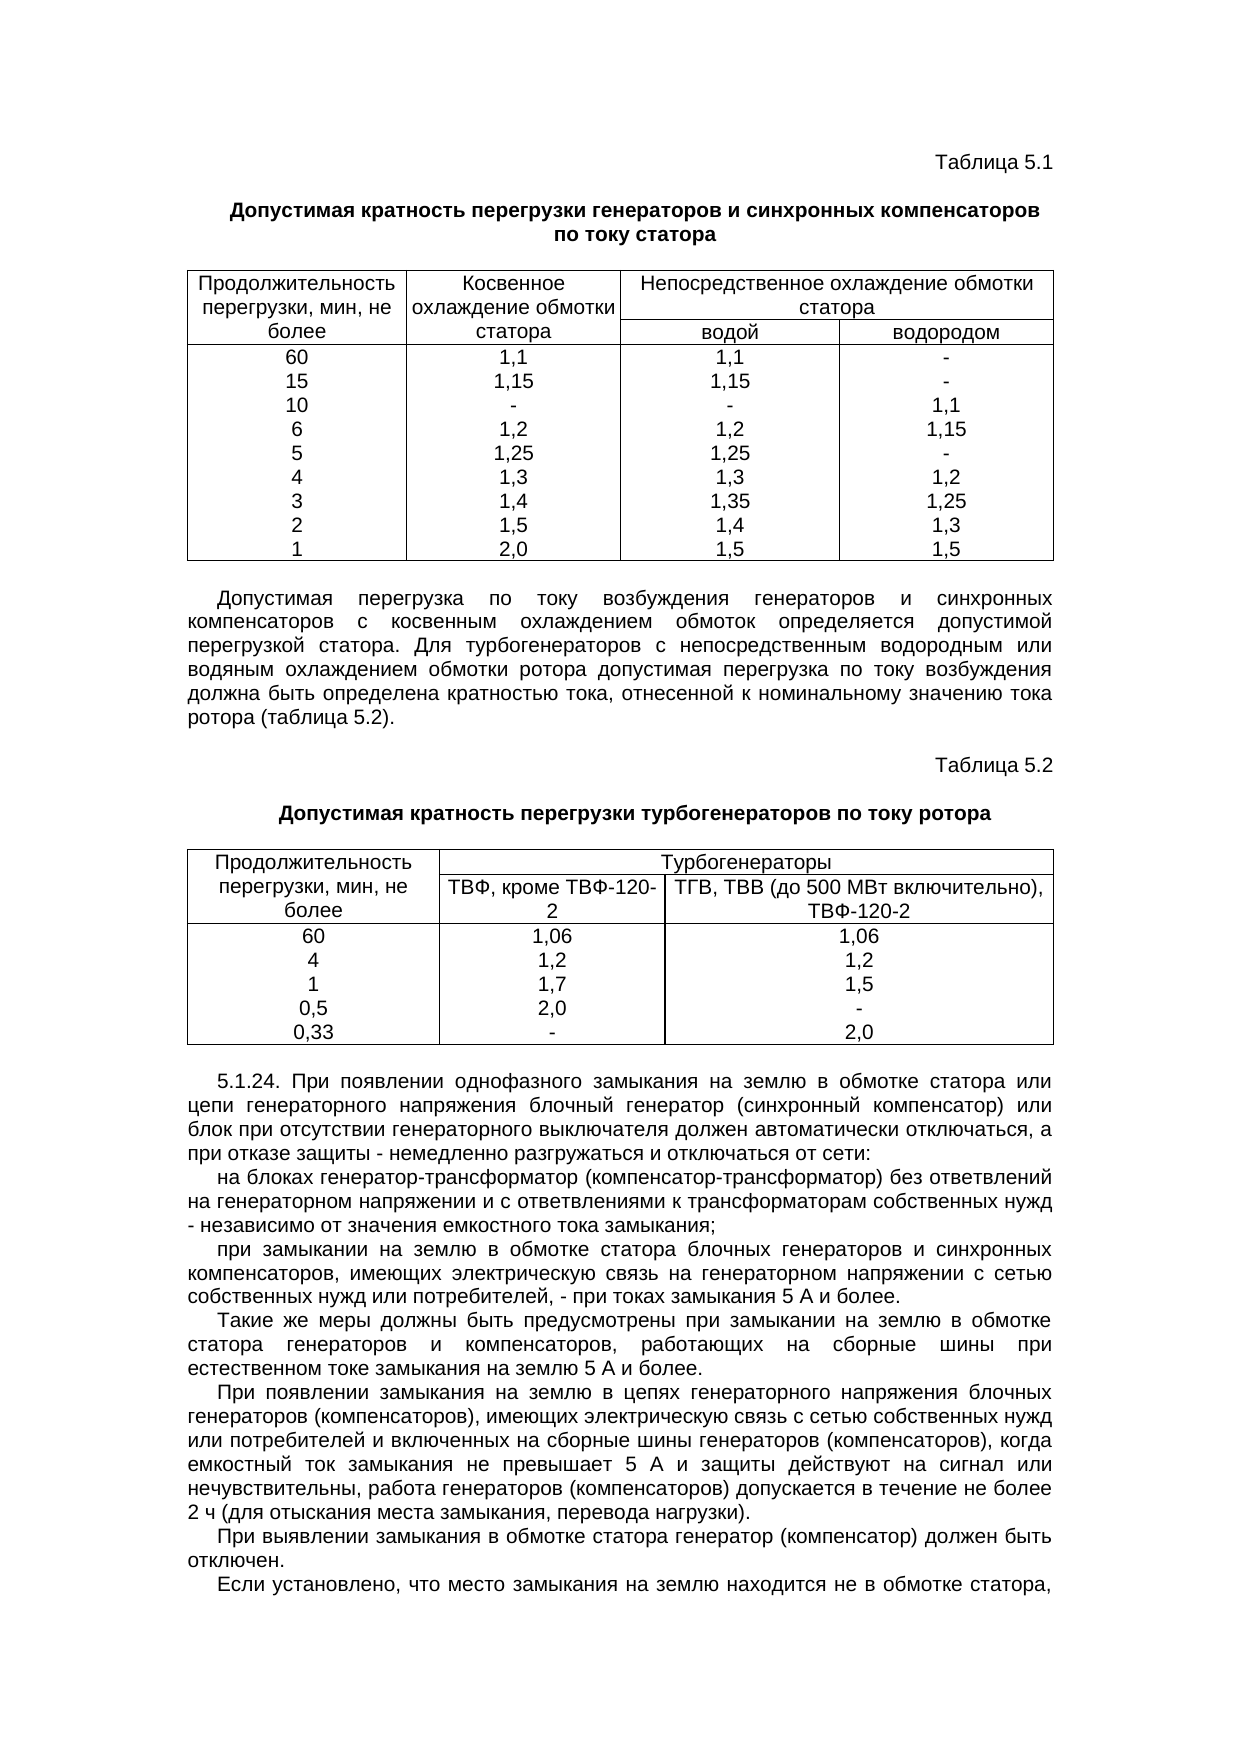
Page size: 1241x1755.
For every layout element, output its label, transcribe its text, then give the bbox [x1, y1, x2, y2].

table_cell 1,5 [621, 536, 839, 560]
table_cell ТГВ, ТВВ (до 500 МВт включительно), ТВФ-120-2 [666, 875, 1053, 923]
table_cell 3 [188, 489, 406, 512]
table_cell 1,1 [840, 393, 1053, 417]
table_cell - [440, 1020, 664, 1044]
table_header Косвенное охлаждение обмотки статора [407, 271, 620, 344]
table_cell 2 [188, 513, 406, 536]
table_cell 1,2 [621, 417, 839, 441]
text Если установлено, что место замыкания на землю находится не в обмотке статора, [187, 1572, 1053, 1596]
table_cell 1,35 [621, 489, 839, 512]
text Допустимая кратность перегрузки турбогенераторов по току ротора [187, 801, 1053, 825]
text При появлении замыкания на землю в цепях генераторного напряжения блочных генераторов (компенсаторов), имеющих электрическую связь с сетью собственных нужд или потребителей и включенных на сборные шины генераторов (компенсаторов), когда емкостный ток замыкания не превышает 5 А и защиты действуют на сигнал или нечувствительны, работа генераторов (компенсаторов) допускается в течение не более 2 ч (для отыскания места замыкания, перевода нагрузки). [187, 1380, 1053, 1524]
table_header Продолжительность перегрузки, мин, не более [188, 850, 439, 923]
table_cell 6 [188, 417, 406, 441]
table_cell 1,3 [840, 513, 1053, 536]
table_cell 2,0 [440, 996, 664, 1020]
table_cell 1,3 [407, 465, 620, 488]
table_cell 5 [188, 441, 406, 464]
table_cell - [666, 996, 1053, 1020]
table_cell 1,15 [407, 369, 620, 393]
table_cell 0,5 [188, 996, 439, 1020]
table_cell ТВФ, кроме ТВФ-120-2 [440, 875, 664, 923]
table_cell 1,25 [840, 489, 1053, 512]
table_cell 15 [188, 369, 406, 393]
table_cell 1,15 [840, 417, 1053, 441]
table_cell 1,5 [840, 536, 1053, 560]
table_cell 4 [188, 948, 439, 972]
table_cell - [407, 393, 620, 417]
table_cell 1,2 [407, 417, 620, 441]
table_cell 2,0 [407, 536, 620, 560]
table_cell - [621, 393, 839, 417]
table_cell 1,4 [621, 513, 839, 536]
text Таблица 5.2 [187, 753, 1053, 777]
table_cell 10 [188, 393, 406, 417]
text 5.1.24. При появлении однофазного замыкания на землю в обмотке статора или цепи генераторного напряжения блочный генератор (синхронный компенсатор) или блок при отсутствии генераторного выключателя должен автоматически отключаться, а при отказе защиты - немедленно разгружаться и отключаться от сети: [187, 1069, 1053, 1164]
table_cell 1,2 [440, 948, 664, 972]
text Такие же меры должны быть предусмотрены при замыкании на землю в обмотке статора генераторов и компенсаторов, работающих на сборные шины при естественном токе замыкания на землю 5 А и более. [187, 1308, 1053, 1380]
table_cell 1,06 [440, 924, 664, 948]
table_header Непосредственное охлаждение обмотки статора [621, 271, 1053, 319]
table_cell 1,5 [666, 972, 1053, 996]
table_cell 1 [188, 972, 439, 996]
table_cell - [840, 369, 1053, 393]
table_cell водой [621, 320, 839, 344]
text При выявлении замыкания в обмотке статора генератор (компенсатор) должен быть отключен. [187, 1524, 1053, 1572]
table_cell - [840, 345, 1053, 369]
table_cell 1,06 [666, 924, 1053, 948]
text на блоках генератор-трансформатор (компенсатор-трансформатор) без ответвлений на генераторном напряжении и с ответвлениями к трансформаторам собственных нужд - независимо от значения емкостного тока замыкания; [187, 1164, 1053, 1236]
table_cell 1,1 [407, 345, 620, 369]
text Допустимая перегрузка по току возбуждения генераторов и синхронных компенсаторов с косвенным охлаждением обмоток определяется допустимой перегрузкой статора. Для турбогенераторов с непосредственным водородным или водяным охлаждением обмотки ротора допустимая перегрузка по току возбуждения должна быть определена кратностью тока, отнесенной к номинальному значению тока ротора (таблица 5.2). [187, 585, 1053, 729]
table_cell - [840, 441, 1053, 464]
table_cell 0,33 [188, 1020, 439, 1044]
table_cell 1,3 [621, 465, 839, 488]
table_cell 60 [188, 345, 406, 369]
table_cell 1,2 [840, 465, 1053, 488]
table_cell 1 [188, 536, 406, 560]
table_header Продолжительность перегрузки, мин, не более [188, 271, 406, 344]
table_header Турбогенераторы [440, 850, 1053, 874]
table_cell 1,4 [407, 489, 620, 512]
table_cell 1,7 [440, 972, 664, 996]
text Допустимая кратность перегрузки генераторов и синхронных компенсаторов [187, 198, 1053, 222]
table_cell 4 [188, 465, 406, 488]
table_cell 1,25 [621, 441, 839, 464]
table_cell 1,15 [621, 369, 839, 393]
table_cell 2,0 [666, 1020, 1053, 1044]
text при замыкании на землю в обмотке статора блочных генераторов и синхронных компенсаторов, имеющих электрическую связь на генераторном напряжении с сетью собственных нужд или потребителей, - при токах замыкания 5 А и более. [187, 1236, 1053, 1308]
table_cell 1,25 [407, 441, 620, 464]
table_cell 60 [188, 924, 439, 948]
table_cell 1,2 [666, 948, 1053, 972]
text Таблица 5.1 [187, 150, 1053, 174]
table_cell 1,5 [407, 513, 620, 536]
text по току статора [187, 222, 1053, 246]
table_cell водородом [840, 320, 1053, 344]
table_cell 1,1 [621, 345, 839, 369]
